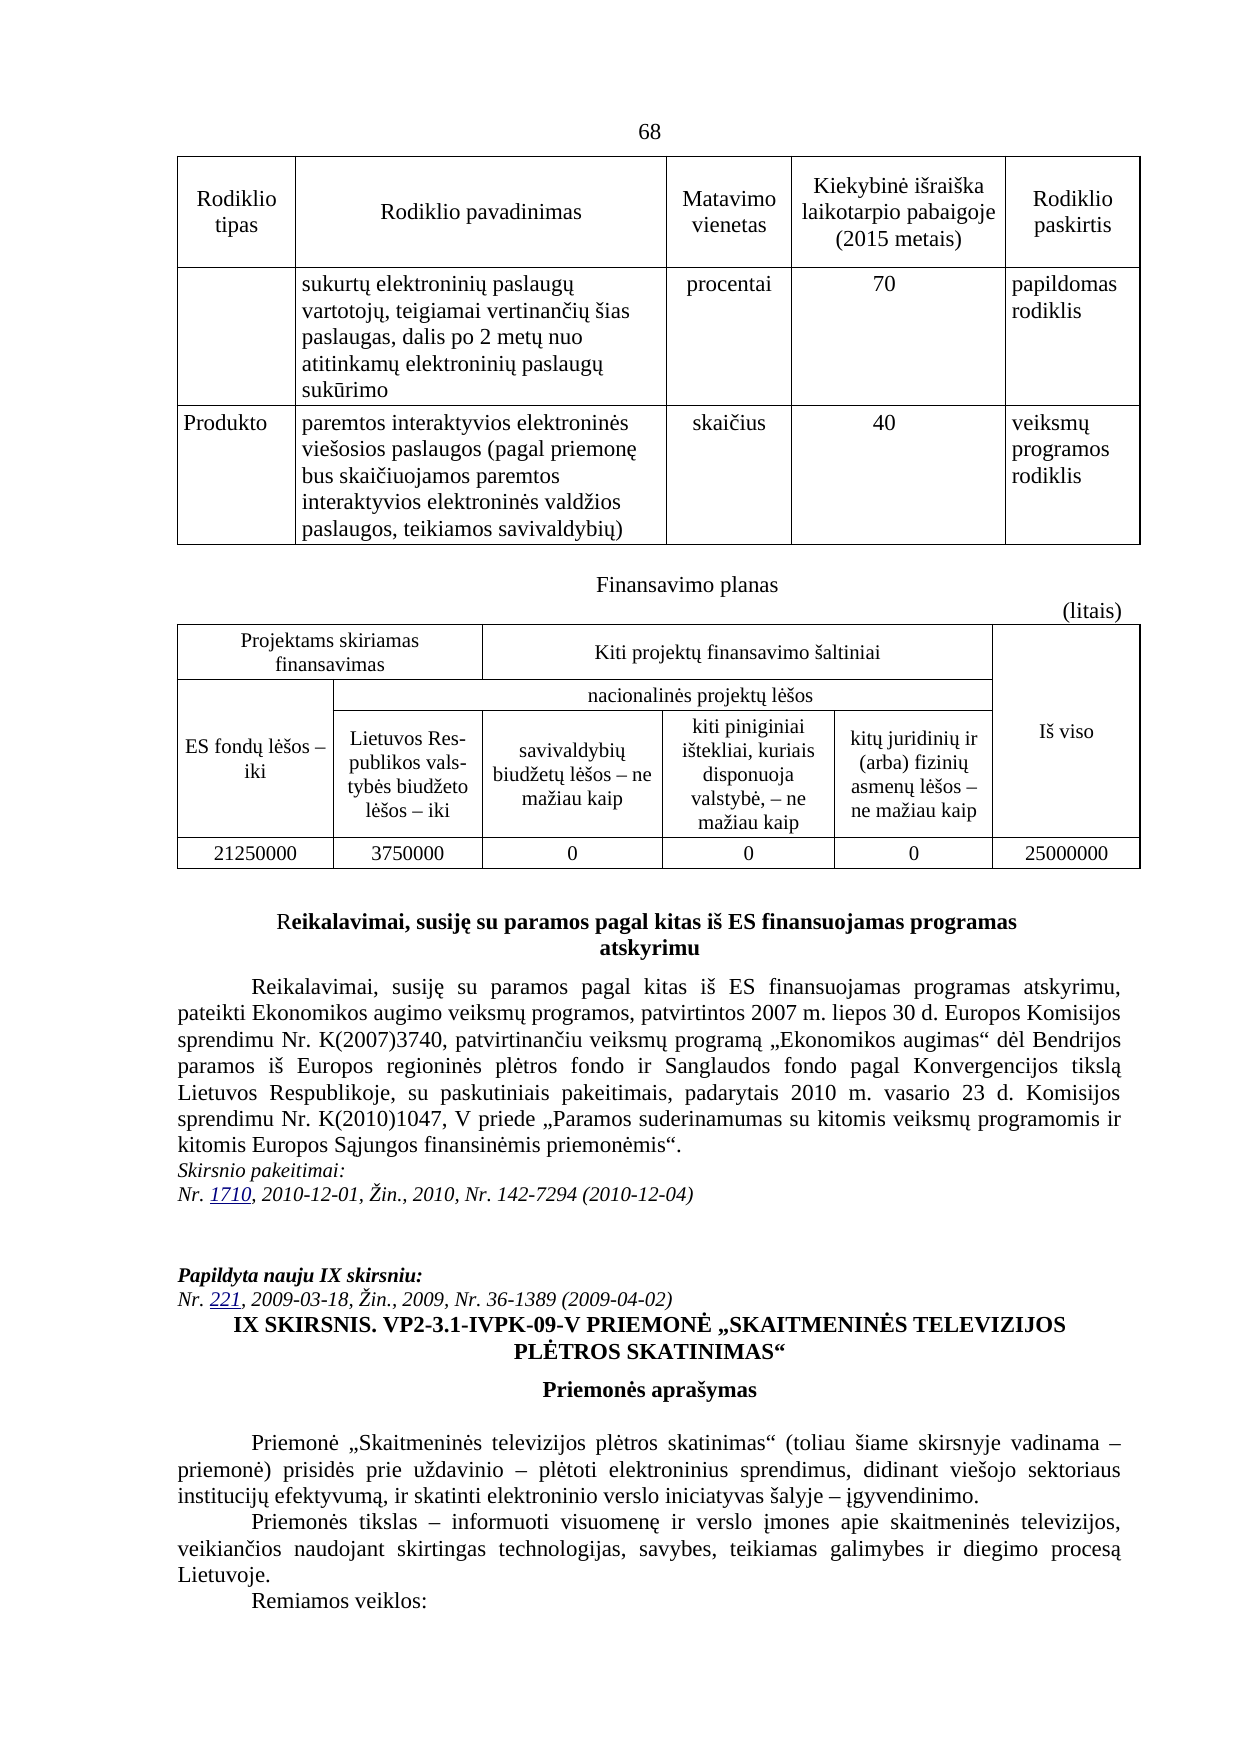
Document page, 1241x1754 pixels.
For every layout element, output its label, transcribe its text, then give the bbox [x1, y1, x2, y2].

text (litais) [177, 598, 1122, 624]
text Nr. 221, 2009-03-18, Žin., 2009, Nr. 36-1389 (2009-04-02) [177, 1287, 1122, 1311]
table_cell sukurtų elektroninių paslaugų vartotojų, teigiamai vertinančių šias paslaugas, dalis po 2 metų nuo atitinkamų elektroninių paslaugų sukūrimo [296, 268, 666, 405]
table_cell kitų juridinių ir (arba) fizinių asmenų lėšos – ne mažiau kaip [835, 711, 992, 837]
table_header Rodiklio pavadinimas [296, 157, 666, 267]
table_header Iš viso [993, 625, 1139, 837]
table_header Rodiklio tipas [178, 157, 295, 267]
table_cell 0 [835, 838, 992, 868]
table_cell [178, 268, 295, 405]
text Priemonės tikslas – informuoti visuomenę ir verslo įmones apie skaitmeninės televizijos, veikiančios naudojant skirtingas technologijas, savybes, teikiamas galimybes ir diegimo procesą Lietuvoje. [177, 1508, 1122, 1587]
table_cell paremtos interaktyvios elektroninės viešosios paslaugos (pagal priemonę bus skaičiuojamos paremtos interaktyvios elektroninės valdžios paslaugos, teikiamos savivaldybių) [296, 406, 666, 544]
table_header Kiekybinė išraiška laikotarpio pabaigoje (2015 metais) [792, 157, 1005, 267]
table_cell procentai [667, 268, 791, 405]
table_cell 25000000 [993, 838, 1139, 868]
table_cell Produkto [178, 406, 295, 544]
table_cell savivaldybių biudžetų lėšos – ne mažiau kaip [483, 711, 662, 837]
text Skirsnio pakeitimai: [177, 1158, 1122, 1182]
table_cell veiksmų programos rodiklis [1006, 406, 1139, 544]
text Finansavimo planas [177, 571, 1122, 598]
table_header Kiti projektų finansavimo šaltiniai [483, 625, 992, 679]
table_cell 0 [483, 838, 662, 868]
table_cell kiti piniginiai ištekliai, kuriais disponuoja valstybė, – ne mažiau kaip [663, 711, 834, 837]
table_cell skaičius [667, 406, 791, 544]
text Reikalavimai, susiję su paramos pagal kitas iš ES finansuojamas programas atskyrimu [177, 908, 1122, 961]
table_cell 70 [792, 268, 1005, 405]
table_cell 0 [663, 838, 834, 868]
text Remiamos veiklos: [177, 1587, 1122, 1614]
text Priemonė „Skaitmeninės televizijos plėtros skatinimas“ (toliau šiame skirsnyje vadinama – priemonė) prisidės prie uždavinio – plėtoti elektroninius sprendimus, didinant viešojo sektoriaus institucijų efektyvumą, ir skatinti elektroninio verslo iniciatyvas šalyje – įgyvendinimo. [177, 1429, 1122, 1508]
table_cell nacionalinės projektų lėšos [334, 680, 992, 710]
table_cell Lietuvos Res­publikos vals­tybės biudžeto lėšos – iki [334, 711, 482, 837]
table_header Projektams skiriamas finansavimas [178, 625, 482, 679]
table_cell ES fondų lėšos – iki [178, 680, 333, 837]
table_cell 21250000 [178, 838, 333, 868]
text Priemonės aprašymas [177, 1377, 1122, 1403]
table_cell 40 [792, 406, 1005, 544]
table_cell papildomas rodiklis [1006, 268, 1139, 405]
text IX SKIRSNIS. VP2-3.1-IVPK-09-V PRIEMONĖ „SKAITMENINĖS TELEVIZIJOS PLĖTROS SKATINIMAS“ [177, 1311, 1122, 1364]
table_cell 3750000 [334, 838, 482, 868]
text Papildyta nauju IX skirsniu: [177, 1263, 1122, 1287]
text Nr. 1710, 2010-12-01, Žin., 2010, Nr. 142-7294 (2010-12-04) [177, 1182, 1122, 1206]
table_header Matavimo vienetas [667, 157, 791, 267]
table_header Rodiklio paskirtis [1006, 157, 1139, 267]
text Reikalavimai, susiję su paramos pagal kitas iš ES finansuojamas programas atskyrimu, pateikti Ekonomikos augimo veiksmų programos, patvirtintos 2007 m. liepos 30 d. Europos Komisijos sprendimu Nr. K(2007)3740, patvirtinančiu veiksmų programą „Ekonomikos augimas“ dėl Bendrijos paramos iš Europos regioninės plėtros fondo ir Sanglaudos fondo pagal Konvergencijos tikslą Lietuvos Respublikoje, su paskutiniais pakeitimais, padarytais 2010 m. vasario 23 d. Komisijos sprendimu Nr. K(2010)1047, V priede „Paramos suderinamumas su kitomis veiksmų programomis ir kitomis Europos Sąjungos finansinėmis priemonėmis“. [177, 973, 1122, 1158]
